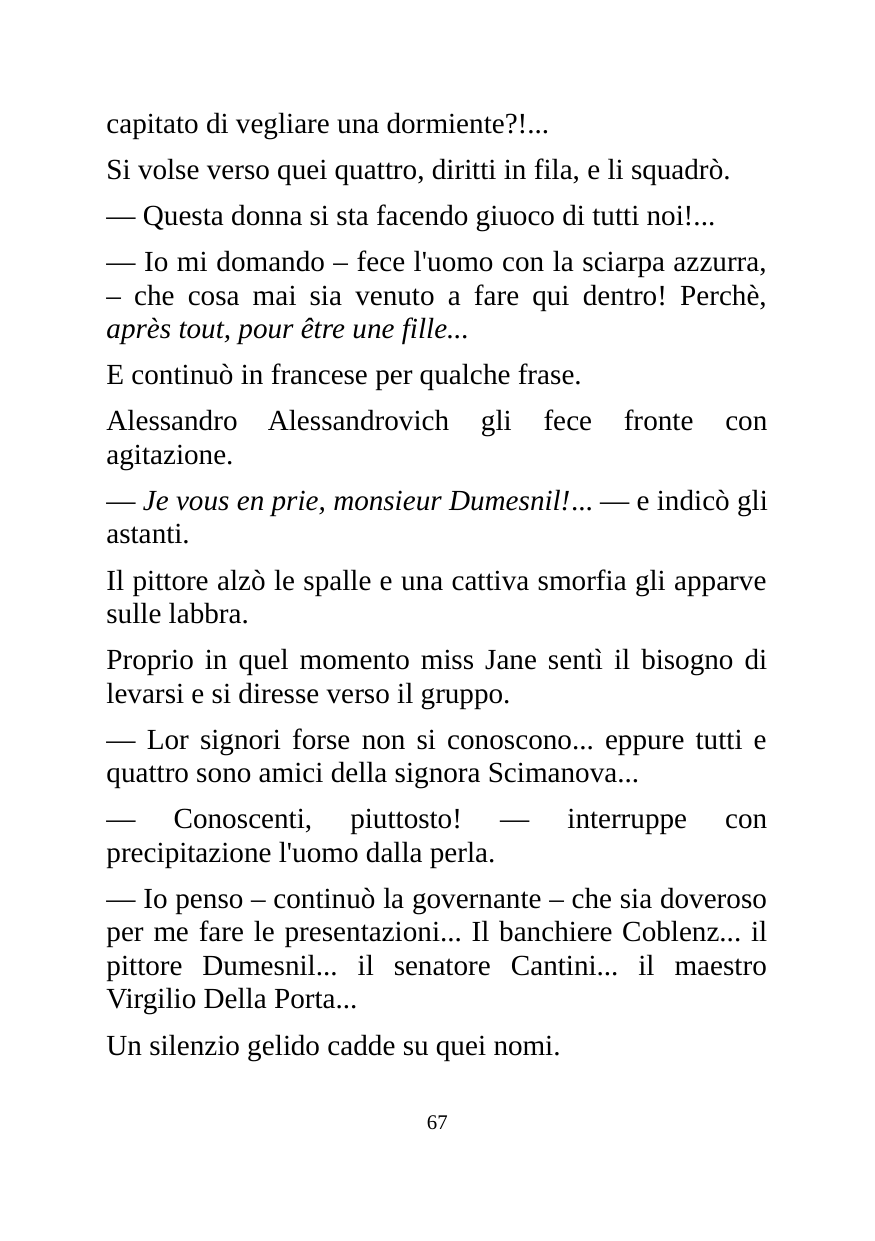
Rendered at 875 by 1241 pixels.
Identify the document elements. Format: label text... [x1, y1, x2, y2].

text E continuò in francese per qualche frase. [106, 357, 768, 391]
text — Conoscenti, piuttosto! — interruppe con precipitazione l'uomo dalla perla. [106, 801, 768, 868]
text — Io mi domando – fece l'uomo con la sciarpa azzurra, – che cosa mai sia venuto a fare qui dentro! Perchè, après tout, pour être une fille... [106, 244, 768, 345]
text Il pittore alzò le spalle e una cattiva smorfia gli apparve sulle labbra. [106, 563, 768, 630]
text Proprio in quel momento miss Jane sentì il bisogno di levarsi e si diresse verso il gruppo. [106, 642, 768, 709]
text — Io penso – continuò la governante – che sia doveroso per me fare le presentazioni... Il banchiere Coblenz... il pittore Dumesnil... il senatore Cantini... il maestro Virgilio Della Porta... [106, 881, 768, 1015]
text Un silenzio gelido cadde su quei nomi. [106, 1028, 768, 1061]
text Si volse verso quei quattro, diritti in fila, e li squadrò. [106, 152, 768, 186]
text — Je vous en prie, monsieur Dumesnil!... — e indicò gli astanti. [106, 483, 768, 550]
text Alessandro Alessandrovich gli fece fronte con agitazione. [106, 403, 768, 471]
text — Lor signori forse non si conoscono... eppure tutti e quattro sono amici della signora Scimanova... [106, 722, 768, 789]
text capitato di vegliare una dormiente?!... [106, 106, 768, 140]
text — Questa donna si sta facendo giuoco di tutti noi!... [106, 198, 768, 232]
